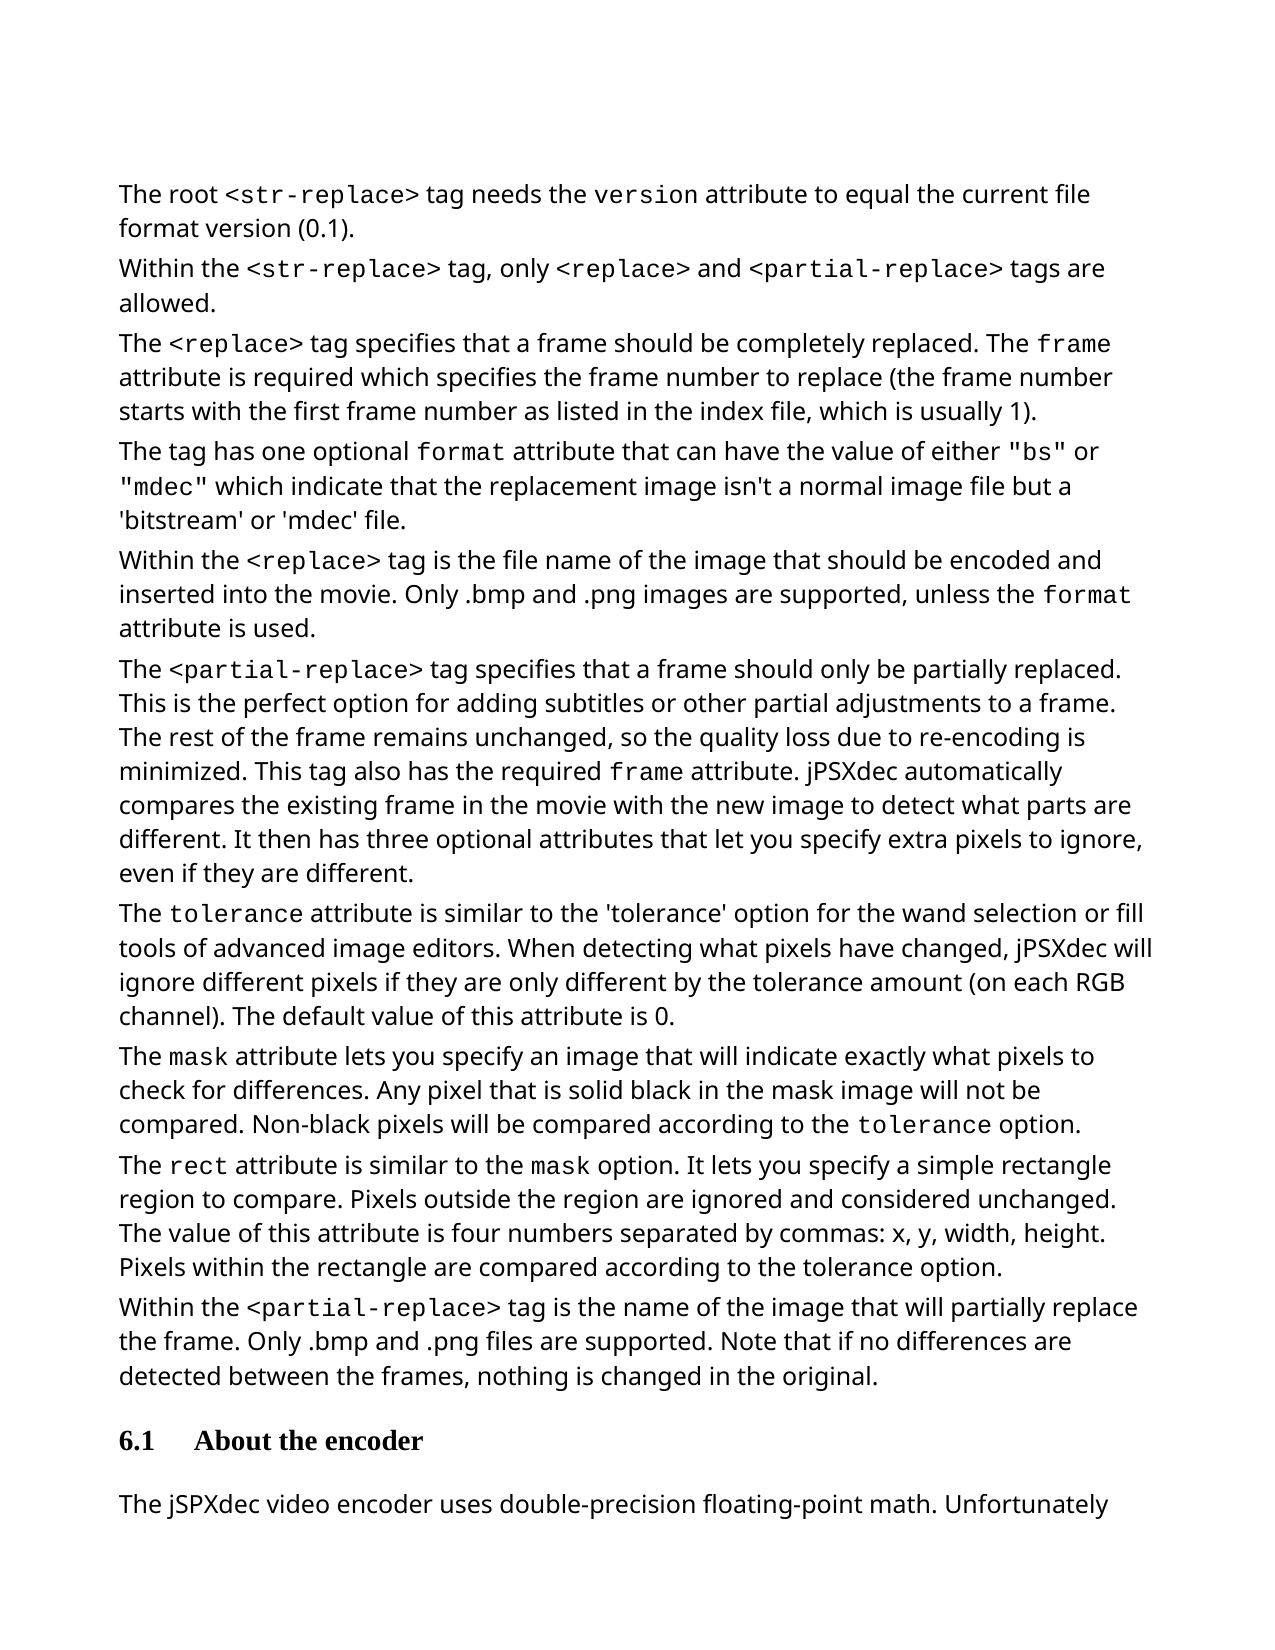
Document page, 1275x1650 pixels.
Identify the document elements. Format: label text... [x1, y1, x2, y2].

text The root <str-replace> tag needs the version attribute to equal the current file format version (0.1). [118, 177, 1156, 245]
text The tolerance attribute is similar to the 'tolerance' option for the wand selection or fill tools of advanced image editors. When detecting what pixels have changed, jPSXdec will ignore different pixels if they are only different by the tolerance amount (on each RGB channel). The default value of this attribute is 0. [118, 896, 1156, 1033]
text The jSPXdec video encoder uses double-precision floating-point math. Unfortunately [118, 1486, 1156, 1520]
text Within the <partial-replace> tag is the name of the image that will partially replace the frame. Only .bmp and .png files are supported. Note that if no differences are detected between the frames, nothing is changed in the original. [118, 1290, 1156, 1392]
text Within the <replace> tag is the file name of the image that should be encoded and inserted into the movie. Only .bmp and .png images are supported, unless the format attribute is used. [118, 543, 1156, 645]
text The rect attribute is similar to the mask option. It lets you specify a simple rectangle region to compare. Pixels outside the region are ignored and considered unchanged. The value of this attribute is four numbers separated by commas: x, y, width, height. Pixels within the rectangle are compared according to the tolerance option. [118, 1147, 1156, 1284]
text The mask attribute lets you specify an image that will indicate exactly what pixels to check for differences. Any pixel that is solid black in the mask image will not be compared. Non-black pixels will be compared according to the tolerance option. [118, 1039, 1156, 1141]
text The <partial-replace> tag specifies that a frame should only be partially replaced. This is the perfect option for adding subtitles or other partial adjustments to a frame. The rest of the frame remains unchanged, so the quality loss due to re-encoding is minimized. This tag also has the required frame attribute. jPSXdec automatically compares the existing frame in the movie with the new image to detect what parts are different. It then has three optional attributes that let you specify extra pixels to ignore, even if they are different. [118, 651, 1156, 890]
text The tag has one optional format attribute that can have the value of either "bs" or "mdec" which indicate that the replacement image isn't a normal image file but a 'bitstream' or 'mdec' file. [118, 434, 1156, 537]
subtitle About the encoder [118, 1423, 1156, 1457]
text The <replace> tag specifies that a frame should be completely replaced. The frame attribute is required which specifies the frame number to replace (the frame number starts with the first frame number as listed in the index file, which is usually 1). [118, 326, 1156, 428]
text Within the <str-replace> tag, only <replace> and <partial-replace> tags are allowed. [118, 251, 1156, 319]
